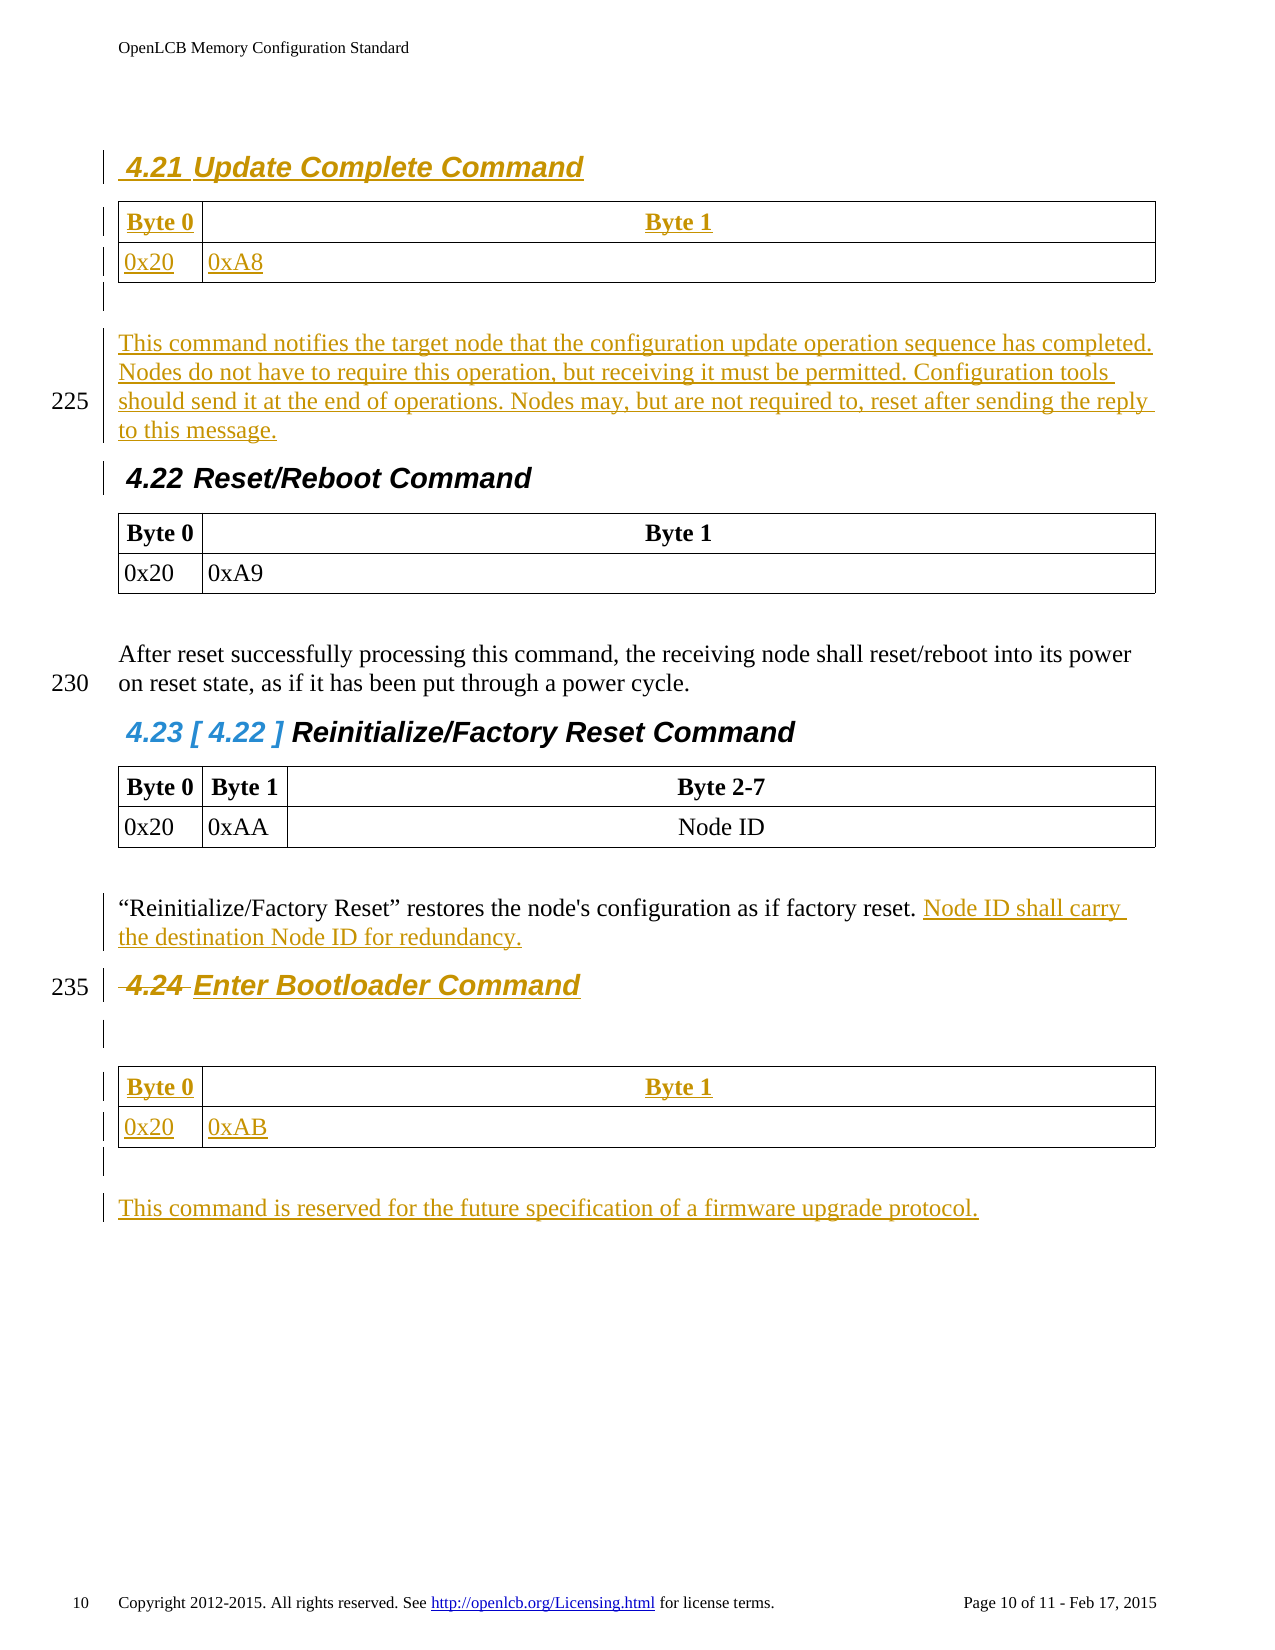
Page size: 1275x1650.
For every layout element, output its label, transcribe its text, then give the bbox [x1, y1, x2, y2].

text After reset successfully processing this command, the receiving node shall reset/reboot into its power on reset state, as if it has been put through a power cycle. [118, 639, 1157, 697]
table_cell 0xAB [203, 1107, 1155, 1147]
table_cell 0x20 [119, 807, 202, 847]
table_header Byte 0 [119, 767, 202, 806]
table_header Byte 2-7 [288, 767, 1155, 806]
table_cell 0x20 [119, 243, 202, 282]
table_header Byte 0 [119, 1067, 202, 1106]
table_header Byte 1 [203, 767, 287, 806]
subtitle Reinitialize/Factory Reset Command [118, 715, 1157, 748]
subtitle Enter Bootloader Command [118, 968, 1157, 1002]
table_cell 0xA9 [203, 554, 1155, 593]
subtitle Update Complete Command [118, 150, 1157, 183]
text This command notifies the target node that the configuration update operation sequence has completed. Nodes do not have to require this operation, but receiving it must be permitted. Configuration tools should send it at the end of operations. Nodes may, but are not required to, reset after sending the reply to this message. [118, 328, 1157, 443]
table_header Byte 0 [119, 514, 202, 553]
table_header Byte 1 [203, 514, 1155, 553]
table_header Byte 1 [203, 1067, 1155, 1106]
table_header Byte 0 [119, 202, 202, 242]
text This command is reserved for the future specification of a firmware upgrade protocol. [118, 1193, 1157, 1222]
table_cell 0xAA [203, 807, 287, 847]
table_cell 0x20 [119, 1107, 202, 1147]
table_cell 0x20 [119, 554, 202, 593]
subtitle Reset/Reboot Command [118, 461, 1157, 495]
table_cell Node ID [288, 807, 1155, 847]
table_cell 0xA8 [203, 243, 1155, 282]
table_header Byte 1 [203, 202, 1155, 242]
text “Reinitialize/Factory Reset” restores the node's configuration as if factory reset. Node ID shall carry the destination Node ID for redundancy. [118, 893, 1157, 951]
